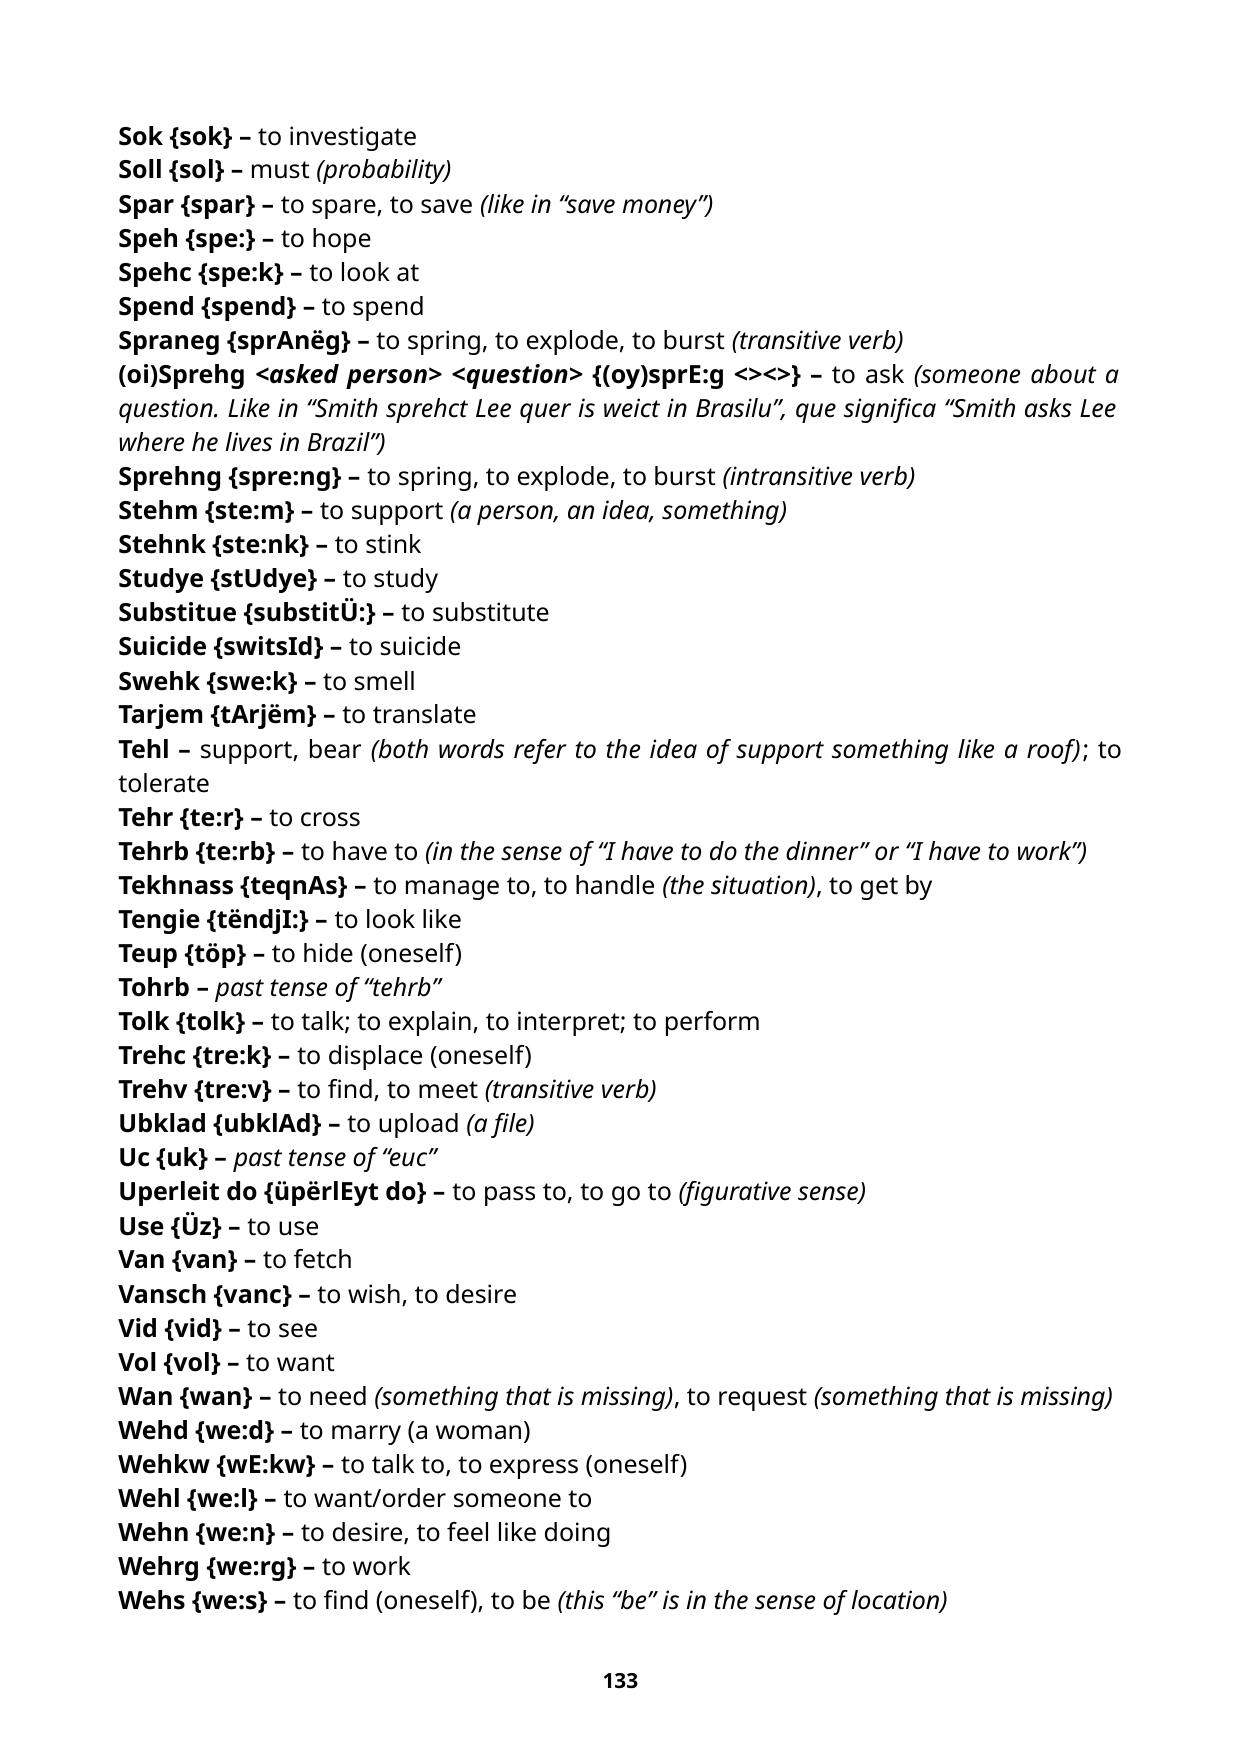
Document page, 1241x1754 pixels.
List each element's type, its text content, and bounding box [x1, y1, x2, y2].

text Trehv {tre:v} – to find, to meet (transitive verb) [118, 1072, 1122, 1106]
text Spend {spend} – to spend [118, 288, 1122, 322]
text Suicide {switsId} – to suicide [118, 629, 1122, 663]
text Spehc {spe:k} – to look at [118, 254, 1122, 288]
text Wan {wan} – to need (something that is missing), to request (something that is missing) [118, 1378, 1122, 1412]
text Vol {vol} – to want [118, 1344, 1122, 1378]
text Uc {uk} – past tense of “euc” [118, 1140, 1122, 1174]
text Trehc {tre:k} – to displace (oneself) [118, 1038, 1122, 1072]
text Tengie {tëndjI:} – to look like [118, 902, 1122, 936]
text Wehrg {we:rg} – to work [118, 1549, 1122, 1583]
text Vansch {vanc} – to wish, to desire [118, 1276, 1122, 1310]
text Teup {töp} – to hide (oneself) [118, 936, 1122, 970]
text Sprehng {spre:ng} – to spring, to explode, to burst (intransitive verb) [118, 459, 1122, 493]
text Tehrb {te:rb} – to have to (in the sense of “I have to do the dinner” or “I have to work”) [118, 833, 1122, 867]
text Speh {spe:} – to hope [118, 220, 1122, 254]
text Wehn {we:n} – to desire, to feel like doing [118, 1515, 1122, 1549]
text Studye {stUdye} – to study [118, 561, 1122, 595]
text Swehk {swe:k} – to smell [118, 663, 1122, 697]
text Uperleit do {üpërlEyt do} – to pass to, to go to (figurative sense) [118, 1174, 1122, 1208]
text (oi)Sprehg <asked person> <question> {(oy)sprE:g <><>} – to ask (someone about a question. Like in “Smith sprehct Lee quer is weict in Brasilu”, que significa “Smith asks Lee where he lives in Brazil”) [118, 357, 1122, 459]
text Tohrb – past tense of “tehrb” [118, 970, 1122, 1004]
text Spraneg {sprAnëg} – to spring, to explode, to burst (transitive verb) [118, 322, 1122, 357]
text Tarjem {tArjëm} – to translate [118, 697, 1122, 731]
text Ubklad {ubklAd} – to upload (a file) [118, 1106, 1122, 1140]
text Wehl {we:l} – to want/order someone to [118, 1481, 1122, 1515]
text Sok {sok} – to investigate [118, 118, 1122, 152]
text Use {Üz} – to use [118, 1208, 1122, 1242]
text Tekhnass {teqnAs} – to manage to, to handle (the situation), to get by [118, 867, 1122, 902]
text Wehkw {wE:kw} – to talk to, to express (oneself) [118, 1447, 1122, 1481]
text Substitue {substitÜ:} – to substitute [118, 595, 1122, 629]
text Tehr {te:r} – to cross [118, 799, 1122, 833]
text Vid {vid} – to see [118, 1310, 1122, 1344]
text Spar {spar} – to spare, to save (like in “save money”) [118, 186, 1122, 220]
text Van {van} – to fetch [118, 1242, 1122, 1276]
text Soll {sol} – must (probability) [118, 152, 1122, 186]
text Tolk {tolk} – to talk; to explain, to interpret; to perform [118, 1004, 1122, 1038]
text Wehs {we:s} – to find (oneself), to be (this “be” is in the sense of location) [118, 1583, 1122, 1617]
text Stehm {ste:m} – to support (a person, an idea, something) [118, 493, 1122, 527]
text Wehd {we:d} – to marry (a woman) [118, 1412, 1122, 1447]
text Stehnk {ste:nk} – to stink [118, 527, 1122, 561]
text Tehl – support, bear (both words refer to the idea of support something like a roof); to tolerate [118, 731, 1122, 799]
